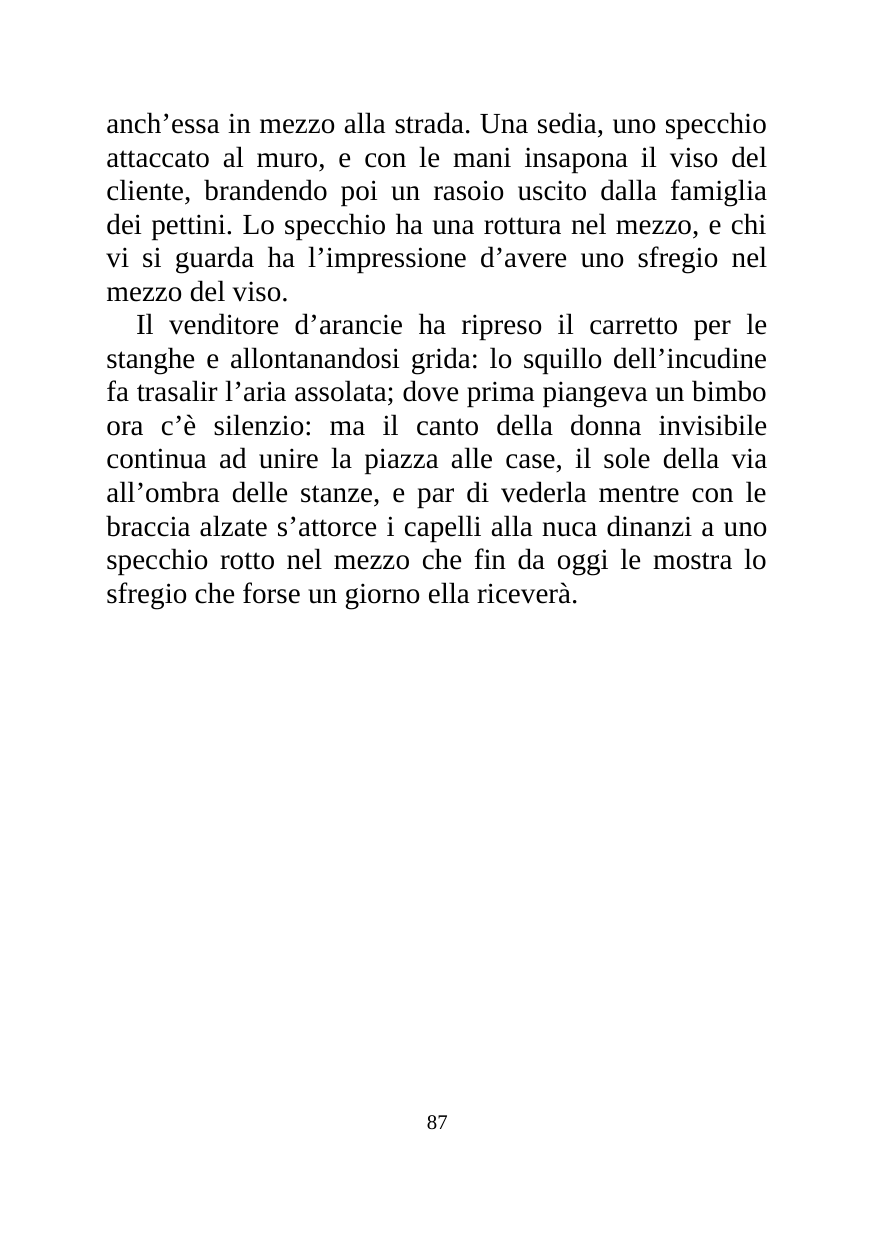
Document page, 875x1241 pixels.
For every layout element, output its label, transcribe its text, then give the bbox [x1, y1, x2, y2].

text anch’essa in mezzo alla strada. Una sedia, uno specchio attaccato al muro, e con le mani insapona il viso del cliente, brandendo poi un rasoio uscito dalla famiglia dei pettini. Lo specchio ha una rottura nel mezzo, e chi vi si guarda ha l’impressione d’avere uno sfregio nel mezzo del viso. [106, 106, 768, 307]
text Il venditore d’arancie ha ripreso il carretto per le stanghe e allontanandosi grida: lo squillo dell’incudine fa trasalir l’aria assolata; dove prima piangeva un bimbo ora c’è silenzio: ma il canto della donna invisibile continua ad unire la piazza alle case, il sole della via all’ombra delle stanze, e par di vederla mentre con le braccia alzate s’attorce i capelli alla nuca dinanzi a uno specchio rotto nel mezzo che fin da oggi le mostra lo sfregio che forse un giorno ella riceverà. [106, 307, 768, 609]
